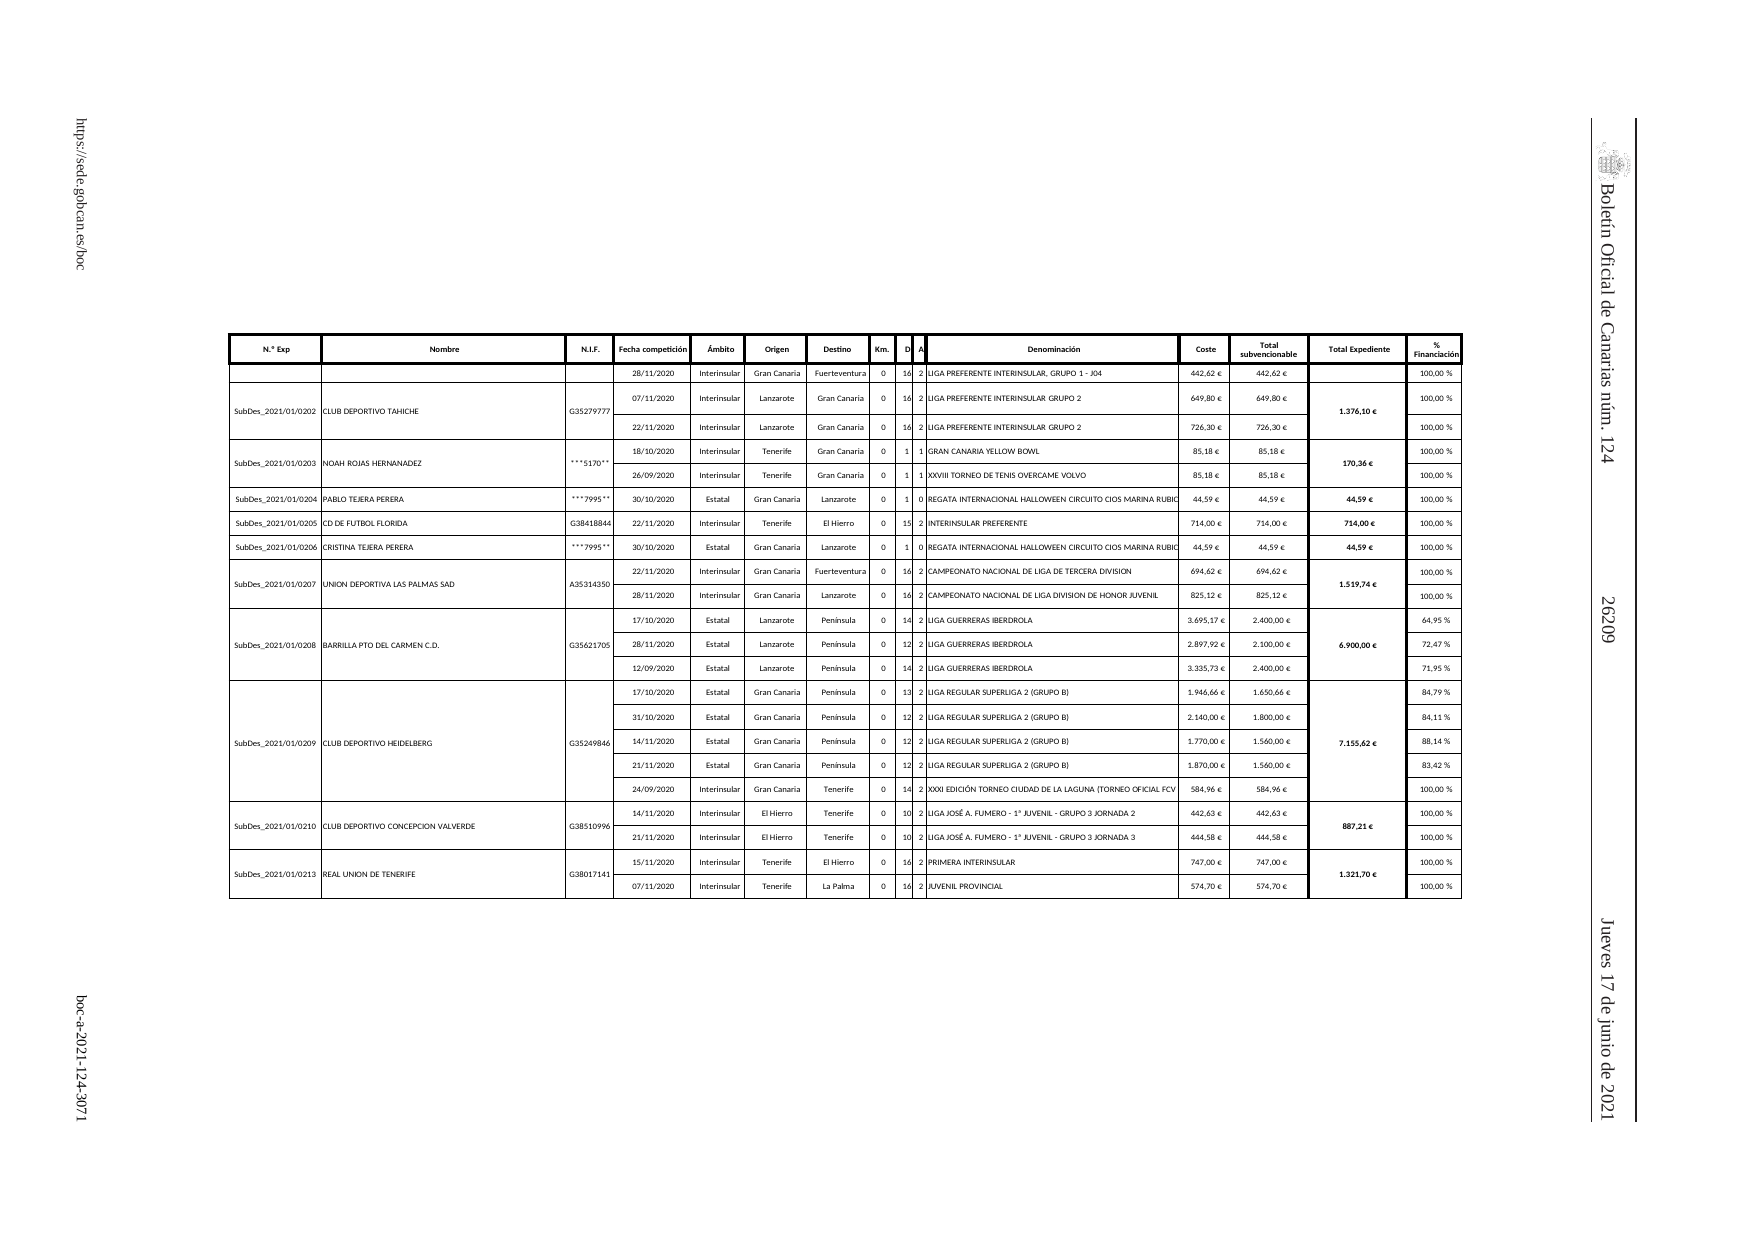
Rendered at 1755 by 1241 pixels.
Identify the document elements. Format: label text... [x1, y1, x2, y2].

table_cell 574,70 € [1230, 875, 1307, 898]
table_cell 0 [913, 536, 926, 559]
table_cell Lanzarote [807, 488, 869, 511]
table_cell 44,59 € [1179, 536, 1229, 559]
table_cell XXVIII TORNEO DE TENIS OVERCAME VOLVO [927, 464, 1178, 487]
table_cell 17/10/2020 [614, 681, 690, 704]
table_cell Tenerife [745, 440, 806, 463]
table_cell 726,30 € [1179, 415, 1229, 438]
table_cell Tenerife [745, 512, 806, 535]
table_cell 747,00 € [1179, 850, 1229, 873]
table_cell 1.650,66 € [1230, 681, 1307, 704]
table_cell 649,80 € [1230, 383, 1307, 414]
table_cell 100,00 % [1408, 512, 1461, 535]
table_cell Lanzarote [745, 633, 806, 656]
table_cell 24/09/2020 [614, 778, 690, 801]
table_cell Tenerife [745, 464, 806, 487]
table_cell 0 [870, 730, 895, 753]
table_cell 887,21 € [1310, 802, 1405, 849]
table_cell 3.695,17 € [1179, 609, 1229, 632]
table_cell 0 [870, 875, 895, 898]
table_cell 26/09/2020 [614, 464, 690, 487]
table_cell 100,00 % [1408, 875, 1461, 898]
table_cell UNION DEPORTIVA LAS PALMAS SAD [322, 560, 565, 608]
table_cell Gran Canaria [807, 415, 869, 438]
table_cell 1 [913, 440, 926, 463]
table_cell 07/11/2020 [614, 875, 690, 898]
table_cell 28/11/2020 [614, 365, 690, 382]
table_cell 0 [870, 415, 895, 438]
table_cell 2 [913, 875, 926, 898]
table_cell PRIMERA INTERINSULAR [927, 850, 1178, 873]
table_cell 2 [913, 826, 926, 849]
table_cell LIGA GUERRERAS IBERDROLA [927, 633, 1178, 656]
table_cell LIGA JOSÉ A. FUMERO - 1ª JUVENIL - GRUPO 3 JORNADA 3 [927, 826, 1178, 849]
table_cell 2 [913, 633, 926, 656]
table_cell [566, 365, 613, 382]
table_cell 13 [896, 681, 912, 704]
table_cell 2 [913, 415, 926, 438]
table_cell 0 [870, 778, 895, 801]
table_cell Lanzarote [745, 657, 806, 680]
table_cell Fuerteventura [807, 560, 869, 583]
table_header Fecha competición [615, 336, 689, 362]
table_cell Estatal [691, 730, 744, 753]
table_cell 2.100,00 € [1230, 633, 1307, 656]
table_cell 0 [870, 440, 895, 463]
table_cell LIGA JOSÉ A. FUMERO - 1ª JUVENIL - GRUPO 3 JORNADA 2 [927, 802, 1178, 825]
table_cell 44,59 € [1310, 488, 1405, 511]
table_cell G35249846 [566, 681, 613, 801]
table_cell [1310, 365, 1405, 382]
table_cell Gran Canaria [745, 488, 806, 511]
table_cell 0 [870, 512, 895, 535]
table_cell SubDes_2021/01/0209 [230, 681, 321, 801]
table_cell BARRILLA PTO DEL CARMEN C.D. [322, 609, 565, 680]
table_cell 1.321,70 € [1310, 850, 1405, 898]
table_cell 0 [870, 488, 895, 511]
table_cell 1.770,00 € [1179, 730, 1229, 753]
table_cell 0 [913, 488, 926, 511]
table_cell El Hierro [745, 802, 806, 825]
table_cell 100,00 % [1408, 488, 1461, 511]
table_cell 72,47 % [1408, 633, 1461, 656]
table_cell 12 [896, 705, 912, 728]
table_cell 2.897,92 € [1179, 633, 1229, 656]
table_cell 44,59 € [1179, 488, 1229, 511]
table_cell XXXI EDICIÓN TORNEO CIUDAD DE LA LAGUNA (TORNEO OFICIAL FCV [927, 778, 1178, 801]
table_cell 0 [870, 560, 895, 583]
table_cell 1.560,00 € [1230, 754, 1307, 777]
table_cell 14 [896, 609, 912, 632]
table_cell 0 [870, 826, 895, 849]
table_cell Estatal [691, 754, 744, 777]
table_cell 15/11/2020 [614, 850, 690, 873]
table_cell LIGA REGULAR SUPERLIGA 2 (GRUPO B) [927, 681, 1178, 704]
table_cell 584,96 € [1179, 778, 1229, 801]
table_cell 2 [913, 802, 926, 825]
table_cell Interinsular [691, 560, 744, 583]
table_cell Estatal [691, 488, 744, 511]
table_cell 85,18 € [1179, 440, 1229, 463]
table_cell Lanzarote [745, 415, 806, 438]
table_cell Lanzarote [807, 585, 869, 608]
table_cell NOAH ROJAS HERNANADEZ [322, 440, 565, 487]
table_header Total Expediente [1310, 336, 1405, 362]
table_cell Interinsular [691, 826, 744, 849]
table_cell 64,95 % [1408, 609, 1461, 632]
table_cell Península [807, 754, 869, 777]
table_cell 2 [913, 850, 926, 873]
table_cell 0 [870, 850, 895, 873]
table_cell Península [807, 633, 869, 656]
text boc-a-2021-124-3071 [74, 995, 91, 1124]
table_cell 0 [870, 705, 895, 728]
table_cell SubDes_2021/01/0204 [230, 488, 321, 511]
table_header % Financiación [1408, 336, 1460, 362]
table_cell 1 [896, 536, 912, 559]
table_cell A35314350 [566, 560, 613, 608]
table_cell Tenerife [807, 802, 869, 825]
table_cell Interinsular [691, 802, 744, 825]
table_cell 1.800,00 € [1230, 705, 1307, 728]
table_cell ***7995** [566, 488, 613, 511]
table_cell Península [807, 657, 869, 680]
table_cell LIGA GUERRERAS IBERDROLA [927, 609, 1178, 632]
table_cell 100,00 % [1408, 365, 1461, 382]
table_header N.I.F. [567, 336, 612, 362]
table_cell Estatal [691, 536, 744, 559]
table_cell Península [807, 705, 869, 728]
table_cell LIGA REGULAR SUPERLIGA 2 (GRUPO B) [927, 754, 1178, 777]
table_cell LIGA REGULAR SUPERLIGA 2 (GRUPO B) [927, 705, 1178, 728]
table_cell SubDes_2021/01/0202 [230, 383, 321, 438]
table_cell El Hierro [745, 826, 806, 849]
table_header A [914, 336, 924, 362]
table_cell 2 [913, 365, 926, 382]
table_cell Tenerife [745, 875, 806, 898]
table_cell 85,18 € [1230, 440, 1307, 463]
table_cell 825,12 € [1179, 585, 1229, 608]
table_cell 100,00 % [1408, 585, 1461, 608]
table_cell 3.335,73 € [1179, 657, 1229, 680]
table_cell 444,58 € [1179, 826, 1229, 849]
table_cell 10 [896, 802, 912, 825]
table_cell ***7995** [566, 536, 613, 559]
table_cell 442,63 € [1230, 802, 1307, 825]
table_cell INTERINSULAR PREFERENTE [927, 512, 1178, 535]
table_cell Tenerife [745, 850, 806, 873]
table_cell 30/10/2020 [614, 488, 690, 511]
table_cell Gran Canaria [807, 383, 869, 414]
table_cell 0 [870, 609, 895, 632]
table_cell 1 [896, 440, 912, 463]
table_cell 100,00 % [1408, 464, 1461, 487]
table_cell 16 [896, 585, 912, 608]
table_cell Gran Canaria [745, 585, 806, 608]
table_header Destino [808, 336, 868, 362]
table_cell 12 [896, 730, 912, 753]
table_cell 28/11/2020 [614, 585, 690, 608]
table_cell Interinsular [691, 415, 744, 438]
table_cell CLUB DEPORTIVO CONCEPCION VALVERDE [322, 802, 565, 849]
table_cell 0 [870, 464, 895, 487]
table_cell SubDes_2021/01/0205 [230, 512, 321, 535]
table_cell 1 [896, 488, 912, 511]
table_cell 714,00 € [1179, 512, 1229, 535]
table_cell 30/10/2020 [614, 536, 690, 559]
table_cell 16 [896, 365, 912, 382]
table_cell 0 [870, 681, 895, 704]
table_cell REGATA INTERNACIONAL HALLOWEEN CIRCUITO CIOS MARINA RUBIC [927, 488, 1178, 511]
table_cell CD DE FUTBOL FLORIDA [322, 512, 565, 535]
text Jueves 17 de junio de 2021 [1598, 918, 1618, 1124]
table_cell 7.155,62 € [1310, 681, 1405, 801]
table_cell Interinsular [691, 778, 744, 801]
table_cell SubDes_2021/01/0206 [230, 536, 321, 559]
table_cell Gran Canaria [745, 560, 806, 583]
table_cell 2.140,00 € [1179, 705, 1229, 728]
table_cell 0 [870, 365, 895, 382]
table_cell SubDes_2021/01/0208 [230, 609, 321, 680]
table_cell 84,79 % [1408, 681, 1461, 704]
table_cell 574,70 € [1179, 875, 1229, 898]
table_cell Estatal [691, 657, 744, 680]
table_cell 16 [896, 850, 912, 873]
table_cell Interinsular [691, 585, 744, 608]
table_cell 2.400,00 € [1230, 609, 1307, 632]
table_cell 100,00 % [1408, 778, 1461, 801]
table_cell 442,63 € [1179, 802, 1229, 825]
table_cell G35279777 [566, 383, 613, 438]
table_cell 100,00 % [1408, 850, 1461, 873]
table_cell Tenerife [807, 778, 869, 801]
table_cell LIGA PREFERENTE INTERINSULAR GRUPO 2 [927, 383, 1178, 414]
table_cell LIGA PREFERENTE INTERINSULAR GRUPO 2 [927, 415, 1178, 438]
table_cell 22/11/2020 [614, 415, 690, 438]
table_cell 442,62 € [1230, 365, 1307, 382]
table_cell 85,18 € [1179, 464, 1229, 487]
table_cell PABLO TEJERA PERERA [322, 488, 565, 511]
table_cell 16 [896, 560, 912, 583]
table_cell 2 [913, 705, 926, 728]
table_cell 100,00 % [1408, 802, 1461, 825]
table_cell G38510996 [566, 802, 613, 849]
table_cell SubDes_2021/01/0213 [230, 850, 321, 898]
table_cell 0 [870, 802, 895, 825]
table_cell G38418844 [566, 512, 613, 535]
table_cell 1.560,00 € [1230, 730, 1307, 753]
table_cell Fuerteventura [807, 365, 869, 382]
table_cell 12 [896, 633, 912, 656]
table_cell 649,80 € [1179, 383, 1229, 414]
table_cell 44,59 € [1230, 536, 1307, 559]
table_cell G38017141 [566, 850, 613, 898]
table_cell 2 [913, 609, 926, 632]
table_cell 747,00 € [1230, 850, 1307, 873]
table_cell 100,00 % [1408, 415, 1461, 438]
table_cell 100,00 % [1408, 440, 1461, 463]
table_cell 100,00 % [1408, 536, 1461, 559]
table_cell 444,58 € [1230, 826, 1307, 849]
table_cell 2 [913, 657, 926, 680]
table_cell 6.900,00 € [1310, 609, 1405, 680]
table_cell El Hierro [807, 850, 869, 873]
table_cell Gran Canaria [745, 365, 806, 382]
text 26209 [1598, 597, 1618, 646]
table_cell REAL UNION DE TENERIFE [322, 850, 565, 898]
table_header Total subvencionable [1231, 336, 1307, 362]
table_cell Estatal [691, 609, 744, 632]
table_cell Gran Canaria [745, 681, 806, 704]
table_cell Península [807, 609, 869, 632]
table_header Km. [871, 336, 894, 362]
table_cell Interinsular [691, 512, 744, 535]
table_cell 825,12 € [1230, 585, 1307, 608]
table_cell 0 [870, 536, 895, 559]
table_cell REGATA INTERNACIONAL HALLOWEEN CIRCUITO CIOS MARINA RUBIC [927, 536, 1178, 559]
table_cell 16 [896, 875, 912, 898]
table_cell SubDes_2021/01/0203 [230, 440, 321, 487]
table_cell Estatal [691, 633, 744, 656]
table_cell Estatal [691, 681, 744, 704]
table_cell 14 [896, 657, 912, 680]
table_cell Gran Canaria [807, 464, 869, 487]
table_cell Interinsular [691, 464, 744, 487]
table_cell 2 [913, 560, 926, 583]
table_cell 100,00 % [1408, 826, 1461, 849]
table_header Coste [1181, 336, 1228, 362]
table_cell 14/11/2020 [614, 730, 690, 753]
table_header Denominación [928, 336, 1177, 362]
table_cell Península [807, 730, 869, 753]
table_cell Gran Canaria [745, 778, 806, 801]
table_cell CLUB DEPORTIVO HEIDELBERG [322, 681, 565, 801]
table_cell Lanzarote [745, 383, 806, 414]
table_cell 14 [896, 778, 912, 801]
table_cell 2 [913, 778, 926, 801]
table_cell JUVENIL PROVINCIAL [927, 875, 1178, 898]
text https://sede.gobcan.es/boc [73, 118, 90, 273]
table_cell Lanzarote [745, 609, 806, 632]
table_cell 1.870,00 € [1179, 754, 1229, 777]
table_cell CLUB DEPORTIVO TAHICHE [322, 383, 565, 438]
table_cell 12 [896, 754, 912, 777]
table_cell CRISTINA TEJERA PERERA [322, 536, 565, 559]
table_cell SubDes_2021/01/0210 [230, 802, 321, 849]
table_cell GRAN CANARIA YELLOW BOWL [927, 440, 1178, 463]
table_cell 22/11/2020 [614, 560, 690, 583]
table_cell 0 [870, 383, 895, 414]
table_cell 2.400,00 € [1230, 657, 1307, 680]
table_cell 0 [870, 657, 895, 680]
table_cell 71,95 % [1408, 657, 1461, 680]
table_cell Interinsular [691, 365, 744, 382]
table_header Nombre [323, 336, 564, 362]
table_cell La Palma [807, 875, 869, 898]
table_cell Interinsular [691, 875, 744, 898]
table_cell 1 [913, 464, 926, 487]
table_cell 22/11/2020 [614, 512, 690, 535]
table_cell 18/10/2020 [614, 440, 690, 463]
table_cell CAMPEONATO NACIONAL DE LIGA DE TERCERA DIVISION [927, 560, 1178, 583]
table_cell 16 [896, 415, 912, 438]
table_cell LIGA GUERRERAS IBERDROLA [927, 657, 1178, 680]
table_cell 0 [870, 754, 895, 777]
table_cell ***5170** [566, 440, 613, 487]
table_cell 07/11/2020 [614, 383, 690, 414]
table_cell El Hierro [807, 512, 869, 535]
table_cell 21/11/2020 [614, 826, 690, 849]
table_cell Gran Canaria [745, 730, 806, 753]
table_cell 2 [913, 730, 926, 753]
table_cell LIGA REGULAR SUPERLIGA 2 (GRUPO B) [927, 730, 1178, 753]
table_cell 88,14 % [1408, 730, 1461, 753]
table_cell 0 [870, 585, 895, 608]
table_cell 0 [870, 633, 895, 656]
table_cell Interinsular [691, 440, 744, 463]
table_cell Lanzarote [807, 536, 869, 559]
table_cell 100,00 % [1408, 383, 1461, 414]
table_cell Estatal [691, 705, 744, 728]
table_cell 584,96 € [1230, 778, 1307, 801]
table_cell 2 [913, 754, 926, 777]
table_cell 1.946,66 € [1179, 681, 1229, 704]
table_cell Interinsular [691, 383, 744, 414]
table_cell 2 [913, 681, 926, 704]
table_cell 1 [896, 464, 912, 487]
table_cell 31/10/2020 [614, 705, 690, 728]
table_cell 694,62 € [1230, 560, 1307, 583]
table_cell Península [807, 681, 869, 704]
table_header D [897, 336, 911, 362]
table_cell 12/09/2020 [614, 657, 690, 680]
table_cell 28/11/2020 [614, 633, 690, 656]
table_cell 714,00 € [1230, 512, 1307, 535]
table_cell 2 [913, 512, 926, 535]
table_cell 726,30 € [1230, 415, 1307, 438]
table_cell 100,00 % [1408, 560, 1461, 583]
table_header Ámbito [692, 336, 743, 362]
table_cell Interinsular [691, 850, 744, 873]
table_cell 694,62 € [1179, 560, 1229, 583]
table_cell 1.376,10 € [1310, 383, 1405, 438]
table_cell [322, 365, 565, 382]
text Boletín Oficial de Canarias núm. 124 [1598, 183, 1618, 464]
table_cell 44,59 € [1230, 488, 1307, 511]
table_cell Gran Canaria [745, 754, 806, 777]
table_header N.º Exp [231, 336, 320, 362]
table_cell Gran Canaria [745, 705, 806, 728]
table_cell 83,42 % [1408, 754, 1461, 777]
table_cell CAMPEONATO NACIONAL DE LIGA DIVISION DE HONOR JUVENIL [927, 585, 1178, 608]
table_cell 2 [913, 383, 926, 414]
table_cell 442,62 € [1179, 365, 1229, 382]
table_cell LIGA PREFERENTE INTERINSULAR, GRUPO 1 - J04 [927, 365, 1178, 382]
table_cell 21/11/2020 [614, 754, 690, 777]
table_cell 16 [896, 383, 912, 414]
table_cell 170,36 € [1310, 440, 1405, 487]
table_cell 85,18 € [1230, 464, 1307, 487]
table_header Origen [746, 336, 805, 362]
table_cell 15 [896, 512, 912, 535]
table_cell 2 [913, 585, 926, 608]
table_cell [230, 365, 321, 382]
table_cell Tenerife [807, 826, 869, 849]
table_cell 1.519,74 € [1310, 560, 1405, 608]
table_cell Gran Canaria [807, 440, 869, 463]
table_cell G35621705 [566, 609, 613, 680]
table_cell 44,59 € [1310, 536, 1405, 559]
table_cell SubDes_2021/01/0207 [230, 560, 321, 608]
table_cell 14/11/2020 [614, 802, 690, 825]
table_cell 714,00 € [1310, 512, 1405, 535]
table_cell 10 [896, 826, 912, 849]
table_cell 84,11 % [1408, 705, 1461, 728]
table_cell Gran Canaria [745, 536, 806, 559]
table_cell 17/10/2020 [614, 609, 690, 632]
